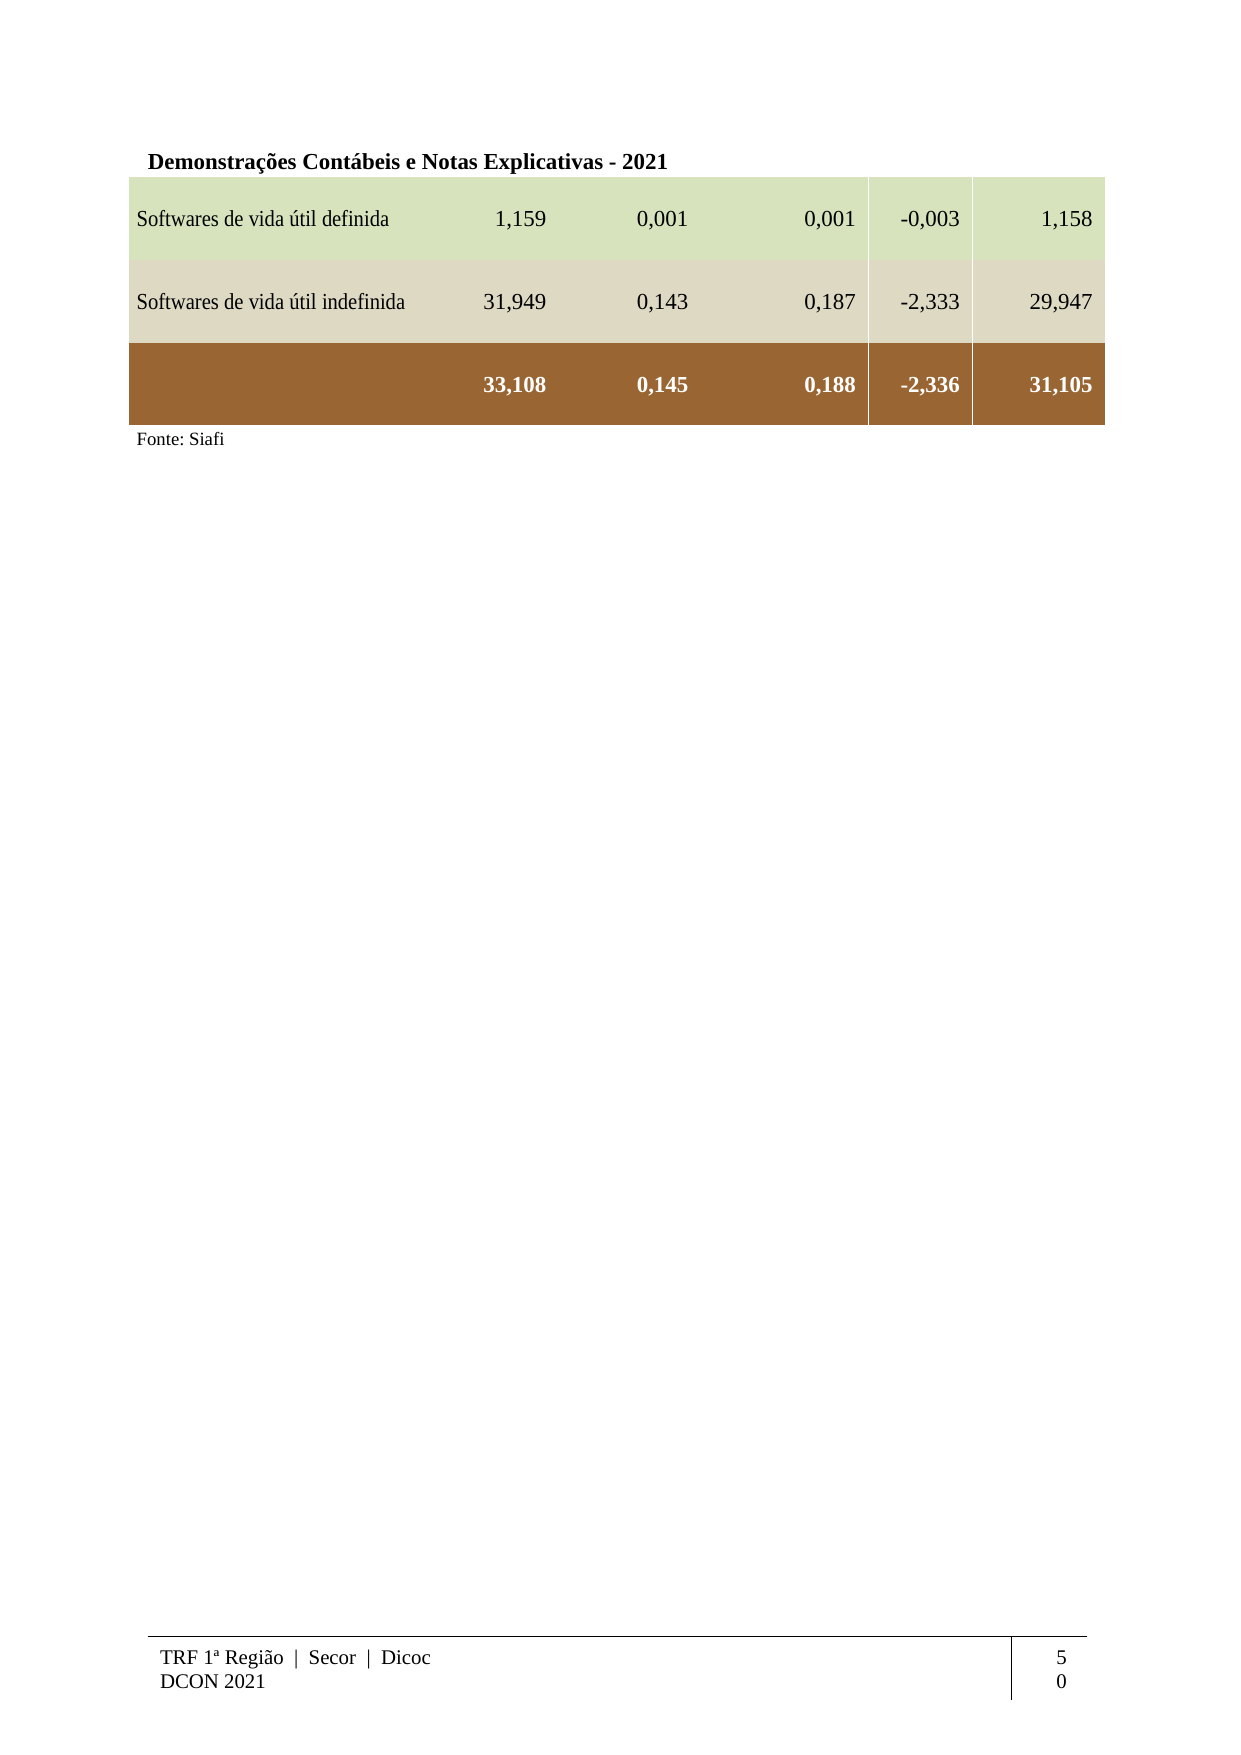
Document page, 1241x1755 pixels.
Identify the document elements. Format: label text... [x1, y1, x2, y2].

table_cell [425, 425, 559, 452]
table_cell -2,336 [869, 343, 972, 425]
table_cell 0,145 [559, 343, 701, 425]
table_cell 31,949 [425, 260, 559, 343]
table_cell -2,333 [869, 260, 972, 343]
table_cell 0,187 [701, 260, 868, 343]
table_cell 0,001 [559, 177, 701, 260]
table_cell -0,003 [869, 177, 972, 260]
table_cell 0,001 [701, 177, 868, 260]
table_cell [869, 425, 972, 452]
table_cell [559, 425, 701, 452]
table_cell Fonte: Siafi [129, 425, 425, 452]
table_cell Softwares de vida útil definida [129, 177, 425, 260]
table_cell 1,158 [973, 177, 1105, 260]
table_cell 0,188 [701, 343, 868, 425]
table_cell 1,159 [425, 177, 559, 260]
table_cell Softwares de vida útil indefinida [129, 260, 425, 343]
table_cell [973, 425, 1105, 452]
table_cell [701, 425, 868, 452]
table_cell 0,143 [559, 260, 701, 343]
table_cell 29,947 [973, 260, 1105, 343]
table_cell [129, 343, 425, 425]
table_cell 33,108 [425, 343, 559, 425]
table_cell 31,105 [973, 343, 1105, 425]
